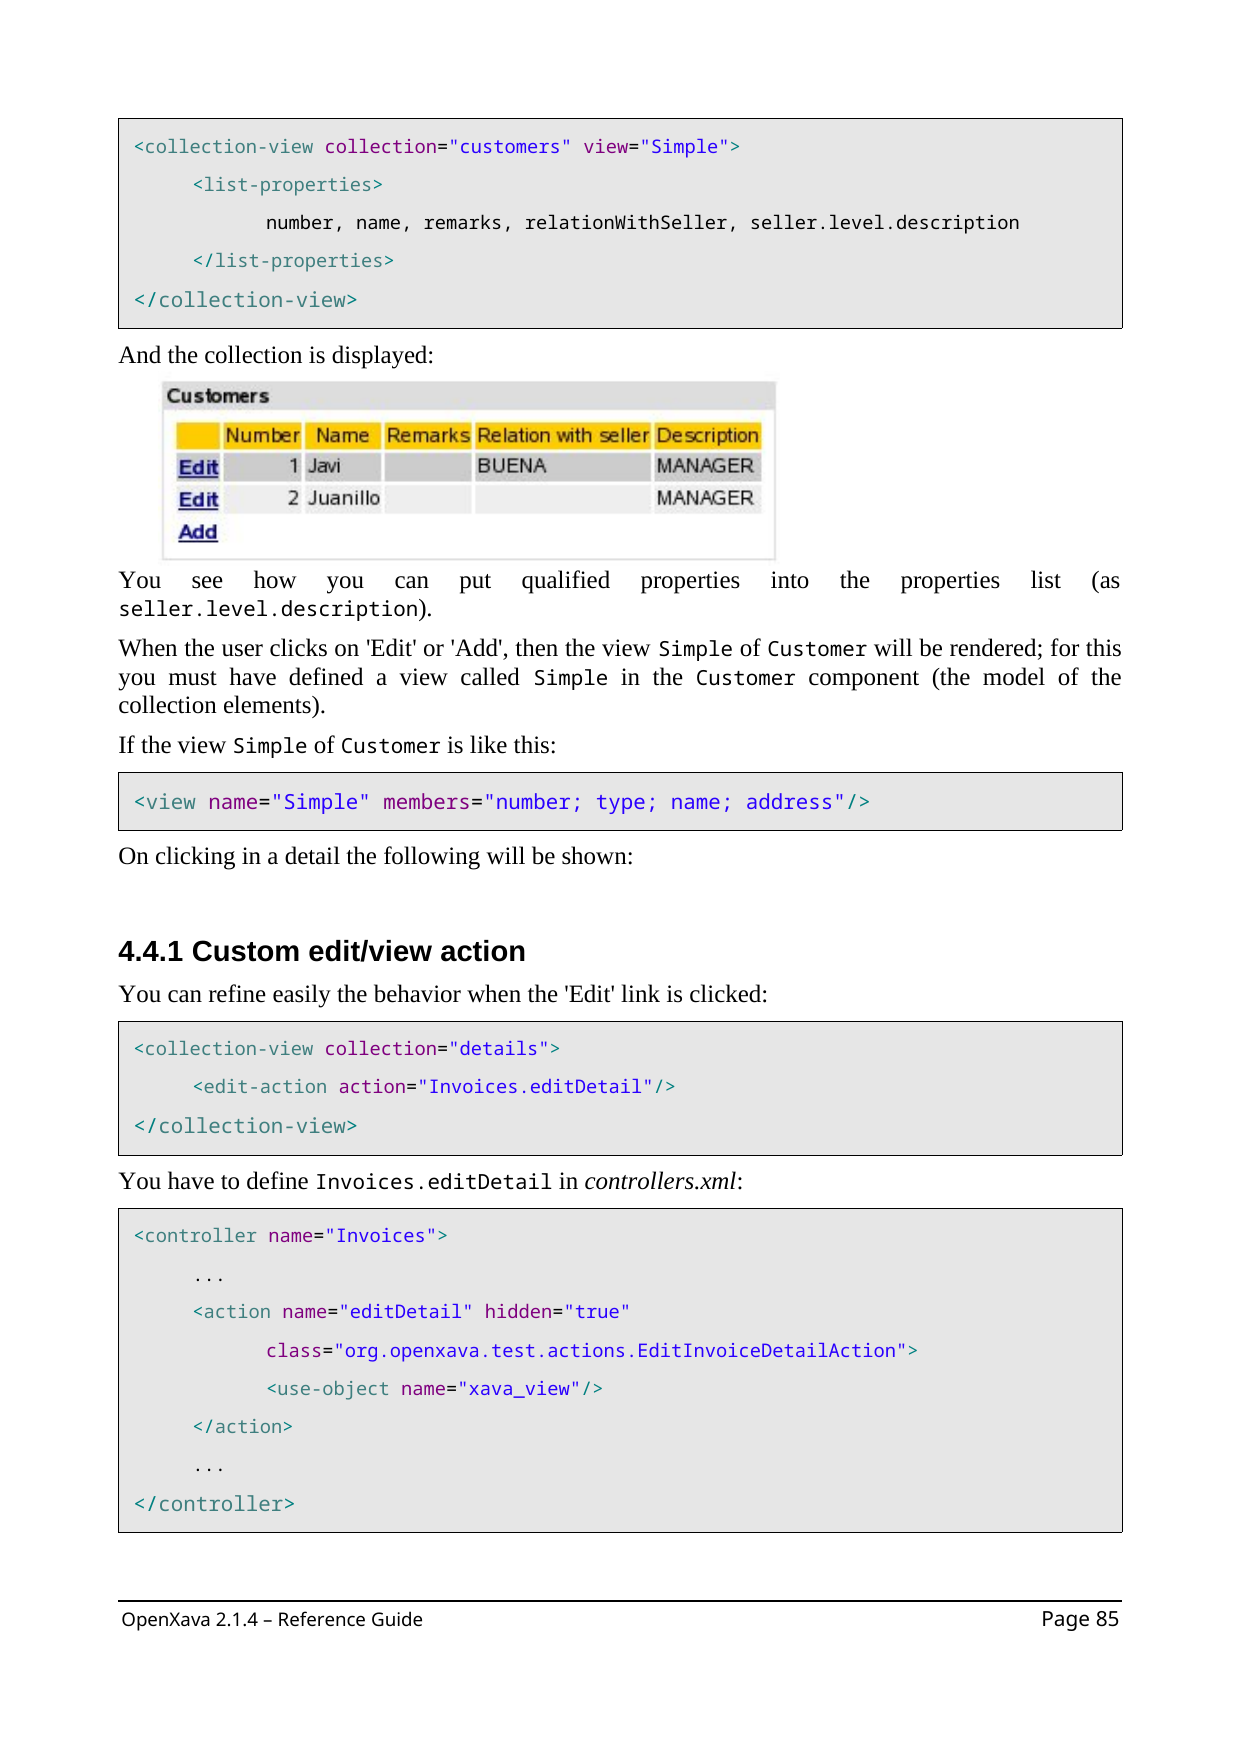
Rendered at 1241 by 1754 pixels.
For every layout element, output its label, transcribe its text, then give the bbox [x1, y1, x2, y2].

text <list-properties> [119, 156, 1122, 194]
text ... [119, 1246, 1122, 1284]
text You see how you can put qualified properties into the properties list (as seller.level.description). [118, 566, 1122, 622]
text If the view Simple of Customer is like this: [118, 731, 1122, 759]
text </action> [119, 1398, 1122, 1436]
text <action name="editDetail" hidden="true" [119, 1284, 1122, 1322]
text You can refine easily the behavior when the 'Edit' link is clicked: [118, 981, 1122, 1008]
text <controller name="Invoices"> [119, 1209, 1122, 1246]
text <collection-view collection="customers" view="Simple"> [119, 119, 1122, 156]
text ... [119, 1436, 1122, 1474]
text </collection-view> [119, 1097, 1122, 1155]
text <view name="Simple" members="number; type; name; address"/> [119, 773, 1122, 830]
picture [157, 371, 789, 566]
subtitle Custom edit/view action [118, 935, 1122, 968]
text On clicking in a detail the following will be shown: [118, 842, 1122, 870]
text </controller> [119, 1474, 1122, 1532]
text number, name, remarks, relationWithSeller, seller.level.description [119, 194, 1122, 232]
text <use-object name="xava_view"/> [119, 1360, 1122, 1398]
text </list-properties> [119, 232, 1122, 270]
text <edit-action action="Invoices.editDetail"/> [119, 1059, 1122, 1097]
text </collection-view> [119, 270, 1122, 328]
text And the collection is displayed: [118, 341, 1122, 368]
text When the user clicks on 'Edit' or 'Add', then the view Simple of Customer will be rendered; for this you must have defined a view called Simple in the Customer component (the model of the collection elements). [118, 634, 1122, 719]
text <collection-view collection="details"> [119, 1022, 1122, 1059]
text You have to define Invoices.editDetail in controllers.xml: [118, 1167, 1122, 1196]
text class="org.openxava.test.actions.EditInvoiceDetailAction"> [119, 1322, 1122, 1360]
